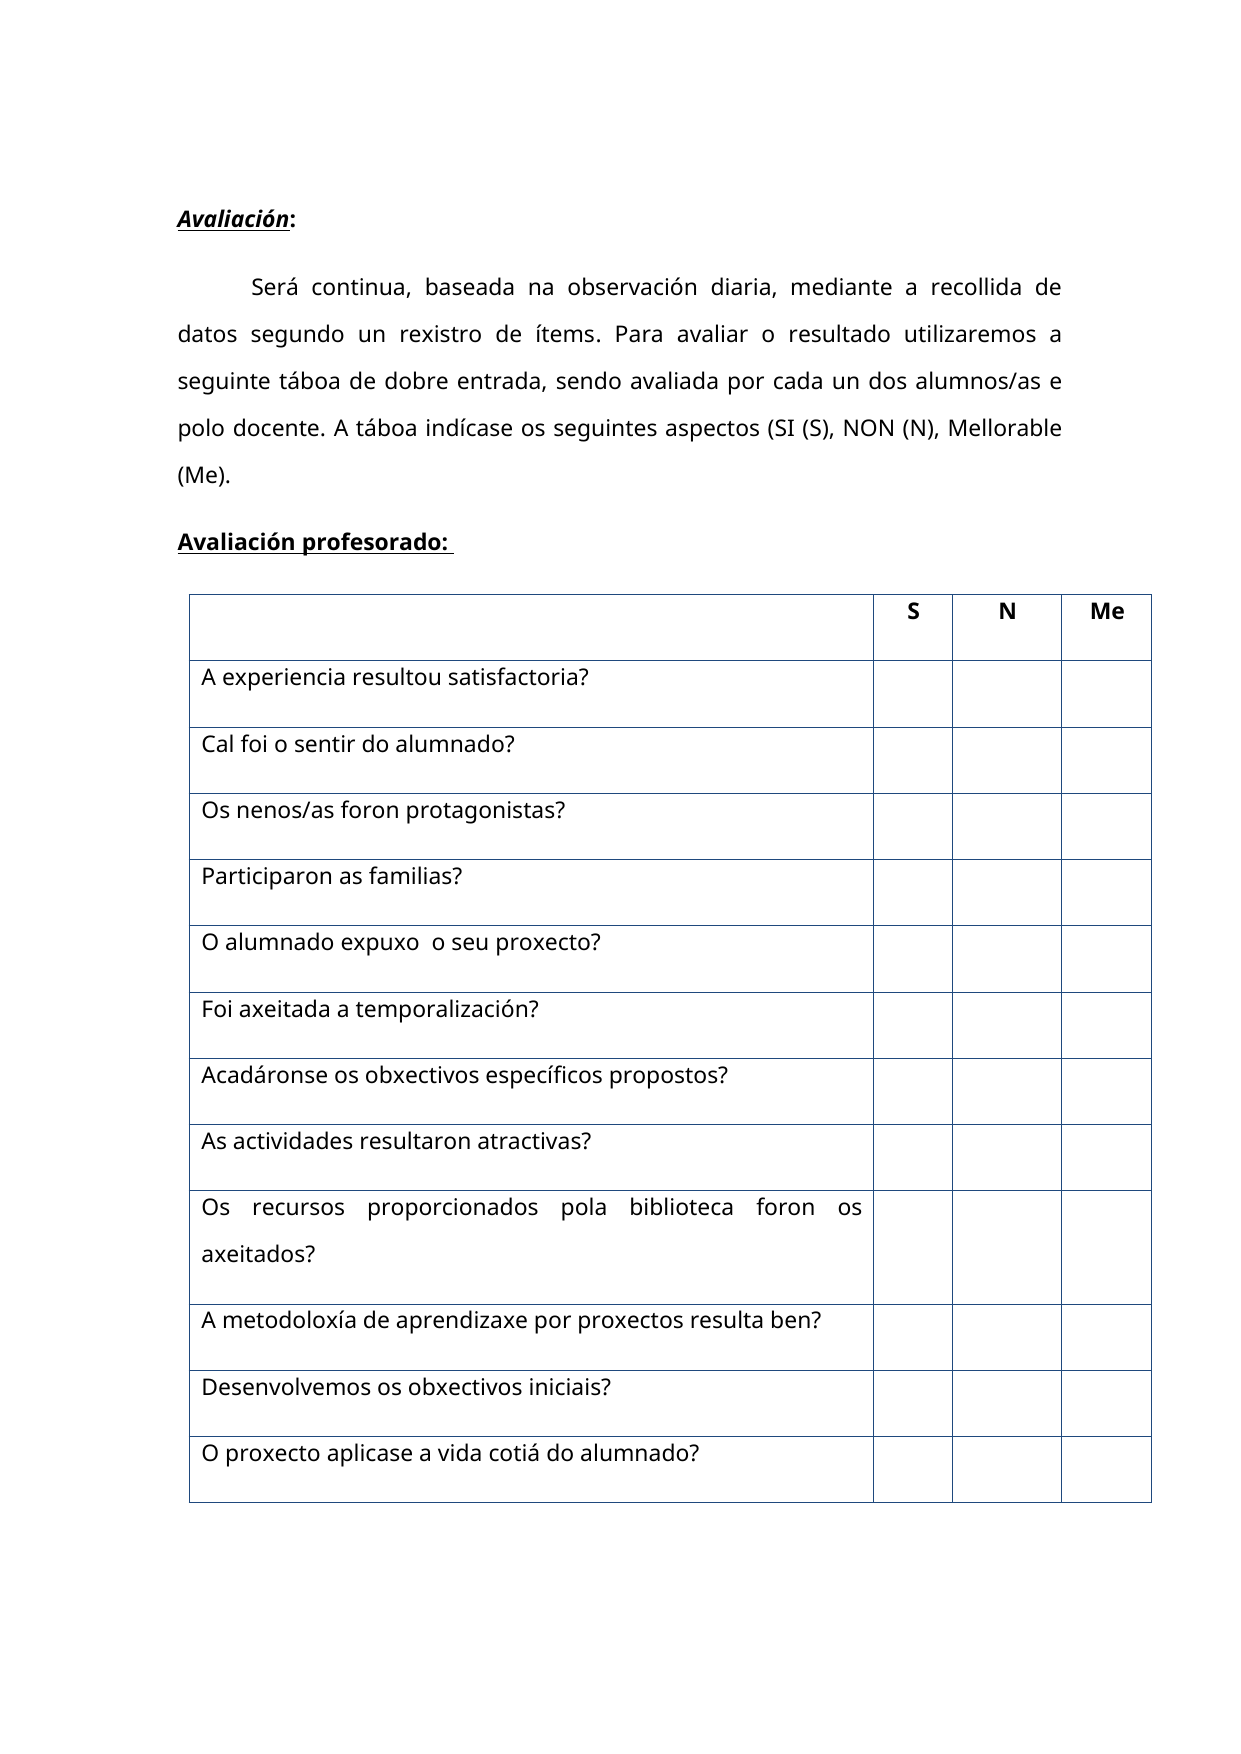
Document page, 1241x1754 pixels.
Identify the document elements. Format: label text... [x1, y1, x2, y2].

text Avaliación: [177, 203, 1063, 235]
table_cell [953, 728, 1061, 793]
text Será continua, baseada na observación diaria, mediante a recollida de datos segundo un rexistro de ítems. Para avaliar o resultado utilizaremos a seguinte táboa de dobre entrada, sendo avaliada por cada un dos alumnos/as e polo docente. A táboa indícase os seguintes aspectos (SI (S), NON (N), Mellorable (Me). [177, 271, 1063, 490]
table_cell Desenvolvemos os obxectivos iniciais? [190, 1371, 873, 1436]
table_cell Acadáronse os obxectivos específicos propostos? [190, 1059, 873, 1124]
table_cell [953, 794, 1061, 859]
table_header S [874, 595, 952, 660]
table_cell [874, 1059, 952, 1124]
table_cell [1062, 860, 1151, 925]
table_cell [1062, 1059, 1151, 1124]
table_cell [953, 1437, 1061, 1502]
table_cell [874, 794, 952, 859]
table_cell [874, 661, 952, 727]
table_cell A metodoloxía de aprendizaxe por proxectos resulta ben? [190, 1305, 873, 1370]
table_header N [953, 595, 1061, 660]
table_cell [1062, 794, 1151, 859]
table_cell [1062, 926, 1151, 992]
table_cell [874, 1125, 952, 1190]
table_cell [1062, 728, 1151, 793]
table_cell [874, 993, 952, 1058]
table_cell [874, 728, 952, 793]
table_cell [953, 860, 1061, 925]
table_cell [953, 661, 1061, 727]
table_cell [874, 1371, 952, 1436]
table_cell O proxecto aplicase a vida cotiá do alumnado? [190, 1437, 873, 1502]
table_cell Foi axeitada a temporalización? [190, 993, 873, 1058]
table_cell [953, 1305, 1061, 1370]
table_cell [1062, 1437, 1151, 1502]
table_cell [1062, 1371, 1151, 1436]
table_cell [874, 1305, 952, 1370]
table_cell [1062, 1305, 1151, 1370]
table_header Me [1062, 595, 1151, 660]
table_cell O alumnado expuxo o seu proxecto? [190, 926, 873, 992]
table_cell [953, 1125, 1061, 1190]
table_cell [1062, 993, 1151, 1058]
table_cell [953, 926, 1061, 992]
table_cell [1062, 661, 1151, 727]
table_cell [874, 926, 952, 992]
table_cell [953, 993, 1061, 1058]
table_cell Participaron as familias? [190, 860, 873, 925]
table_cell [874, 1437, 952, 1502]
table_header [190, 595, 873, 660]
table_cell Cal foi o sentir do alumnado? [190, 728, 873, 793]
table_cell [953, 1059, 1061, 1124]
table_cell [1062, 1125, 1151, 1190]
text Avaliación profesorado: [177, 526, 1063, 558]
table_cell [874, 860, 952, 925]
table_cell Os recursos proporcionados pola biblioteca foron os axeitados? [190, 1191, 873, 1303]
table_cell As actividades resultaron atractivas? [190, 1125, 873, 1190]
table_cell [1062, 1191, 1151, 1303]
table_cell A experiencia resultou satisfactoria? [190, 661, 873, 727]
table_cell [953, 1371, 1061, 1436]
table_cell Os nenos/as foron protagonistas? [190, 794, 873, 859]
table_cell [874, 1191, 952, 1303]
table_cell [953, 1191, 1061, 1303]
